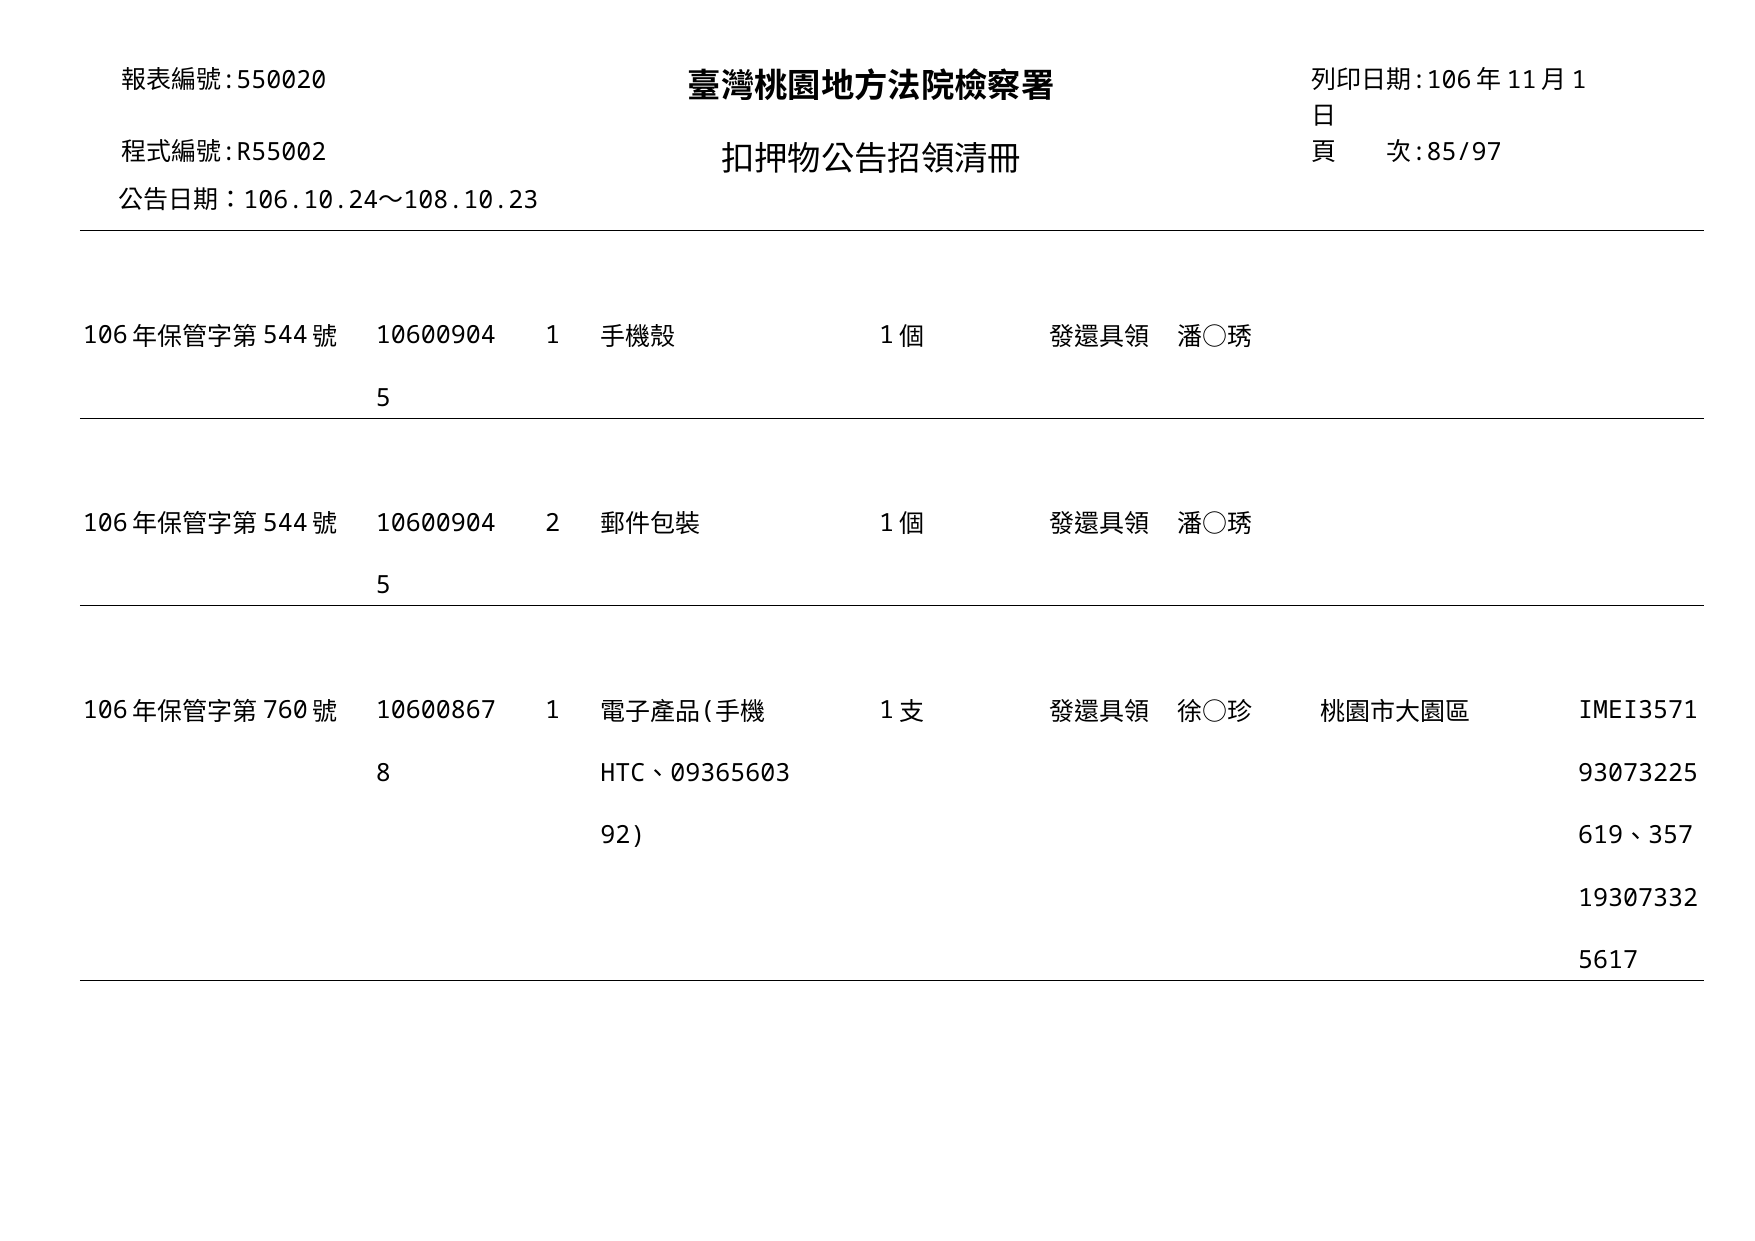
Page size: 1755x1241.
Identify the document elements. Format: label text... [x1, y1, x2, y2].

table_cell 2 [507, 419, 597, 605]
table_cell 106年保管字第544號 [80, 231, 373, 417]
table_cell 1個 [808, 419, 927, 605]
table_cell 106年保管字第760號 [80, 606, 373, 980]
table_cell 1個 [808, 231, 927, 417]
table_cell [1575, 419, 1704, 605]
table_cell 106年保管字第544號 [80, 419, 373, 605]
table_cell 發還具領 [1046, 231, 1175, 417]
table_cell 106009045 [373, 231, 507, 417]
table_cell 郵件包裝 [597, 419, 807, 605]
table_cell 電子產品(手機HTC、0936560392) [597, 606, 807, 980]
table_cell 106008678 [373, 606, 507, 980]
table_cell 1支 [808, 606, 927, 980]
table_cell [1575, 231, 1704, 417]
table_cell [927, 419, 1046, 605]
table_cell IMEI357193073225619、357193073325617 [1575, 606, 1704, 980]
table_cell 1 [507, 231, 597, 417]
table_cell 發還具領 [1046, 419, 1175, 605]
table_cell 手機殼 [597, 231, 807, 417]
table_cell [927, 606, 1046, 980]
table_cell 桃園市大園區 [1317, 606, 1575, 980]
table_cell [1317, 419, 1575, 605]
table_cell [927, 231, 1046, 417]
table_cell 106009045 [373, 419, 507, 605]
table_cell 潘○琇 [1175, 231, 1317, 417]
table_cell 徐○珍 [1175, 606, 1317, 980]
table_cell 1 [507, 606, 597, 980]
table_cell 潘○琇 [1175, 419, 1317, 605]
table_cell 發還具領 [1046, 606, 1175, 980]
table_cell [1317, 231, 1575, 417]
